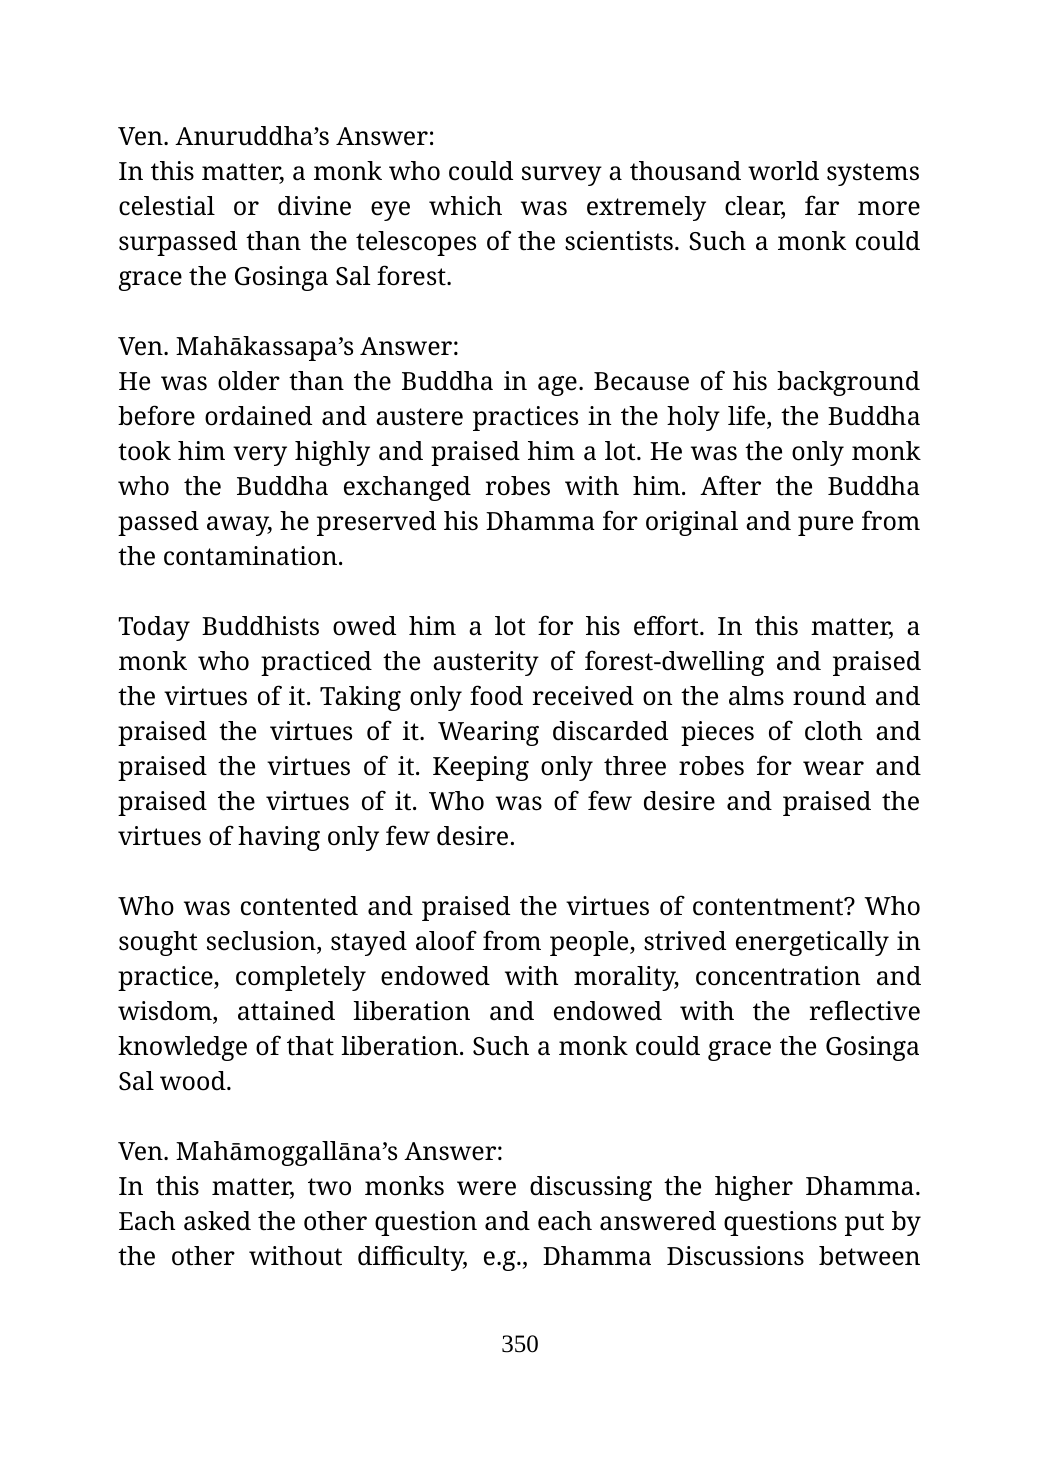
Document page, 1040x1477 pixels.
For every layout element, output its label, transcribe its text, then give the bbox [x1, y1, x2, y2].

text Ven. Anuruddha’s Answer: In this matter, a monk who could survey a thousand world systems celestial or divine eye which was extremely clear, far more surpassed than the telescopes of the scientists. Such a monk could grace the Gosinga Sal forest. Ven. Mahākassapa’s Answer: He was older than the Buddha in age. Because of his background before ordained and austere practices in the holy life, the Buddha took him very highly and praised him a lot. He was the only monk who the Buddha exchanged robes with him. After the Buddha passed away, he preserved his Dhamma for original and pure from the contamination. Today Buddhists owed him a lot for his effort. In this matter, a monk who practiced the austerity of forest-dwelling and praised the virtues of it. Taking only food received on the alms round and praised the virtues of it. Wearing discarded pieces of cloth and praised the virtues of it. Keeping only three robes for wear and praised the virtues of it. Who was of few desire and praised the virtues of having only few desire. Who was contented and praised the virtues of contentment? Who sought seclusion, stayed aloof from people, strived energetically in practice, completely endowed with morality, concentration and wisdom, attained liberation and endowed with the reflective knowledge of that liberation. Such a monk could grace the Gosinga Sal wood. Ven. Mahāmoggallāna’s Answer: In this matter, two monks were discussing the higher Dhamma. Each asked the other question and each answered questions put by the other without difficulty, e.g., Dhamma Discussions between [118, 118, 922, 1273]
